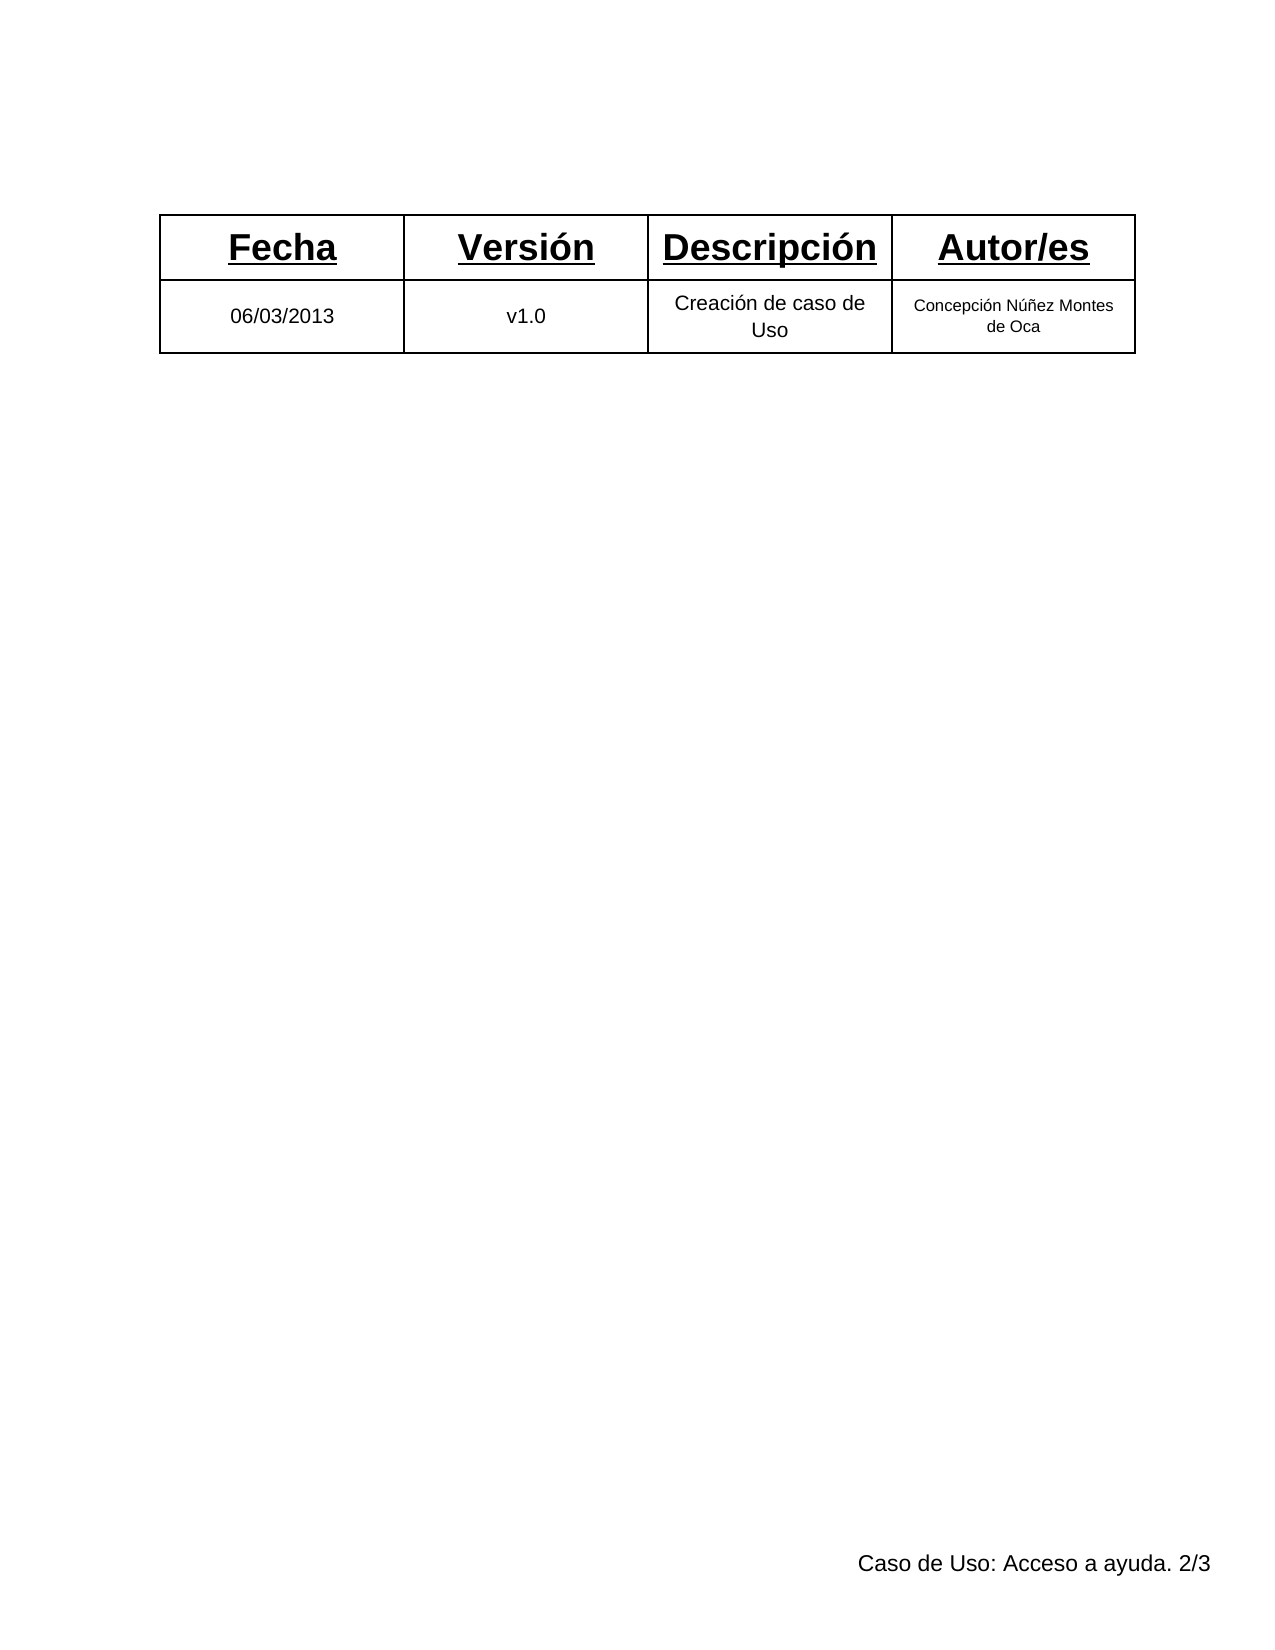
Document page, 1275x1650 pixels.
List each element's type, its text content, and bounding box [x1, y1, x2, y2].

table_cell Concepción Núñez Montes de Oca [893, 281, 1134, 352]
table_cell 06/03/2013 [161, 281, 403, 352]
table_header Autor/es [893, 216, 1134, 279]
table_header Descripción [649, 216, 891, 279]
table_cell Creación de caso de Uso [649, 281, 891, 352]
table_cell v1.0 [405, 281, 647, 352]
table_header Fecha [161, 216, 403, 279]
table_header Versión [405, 216, 647, 279]
